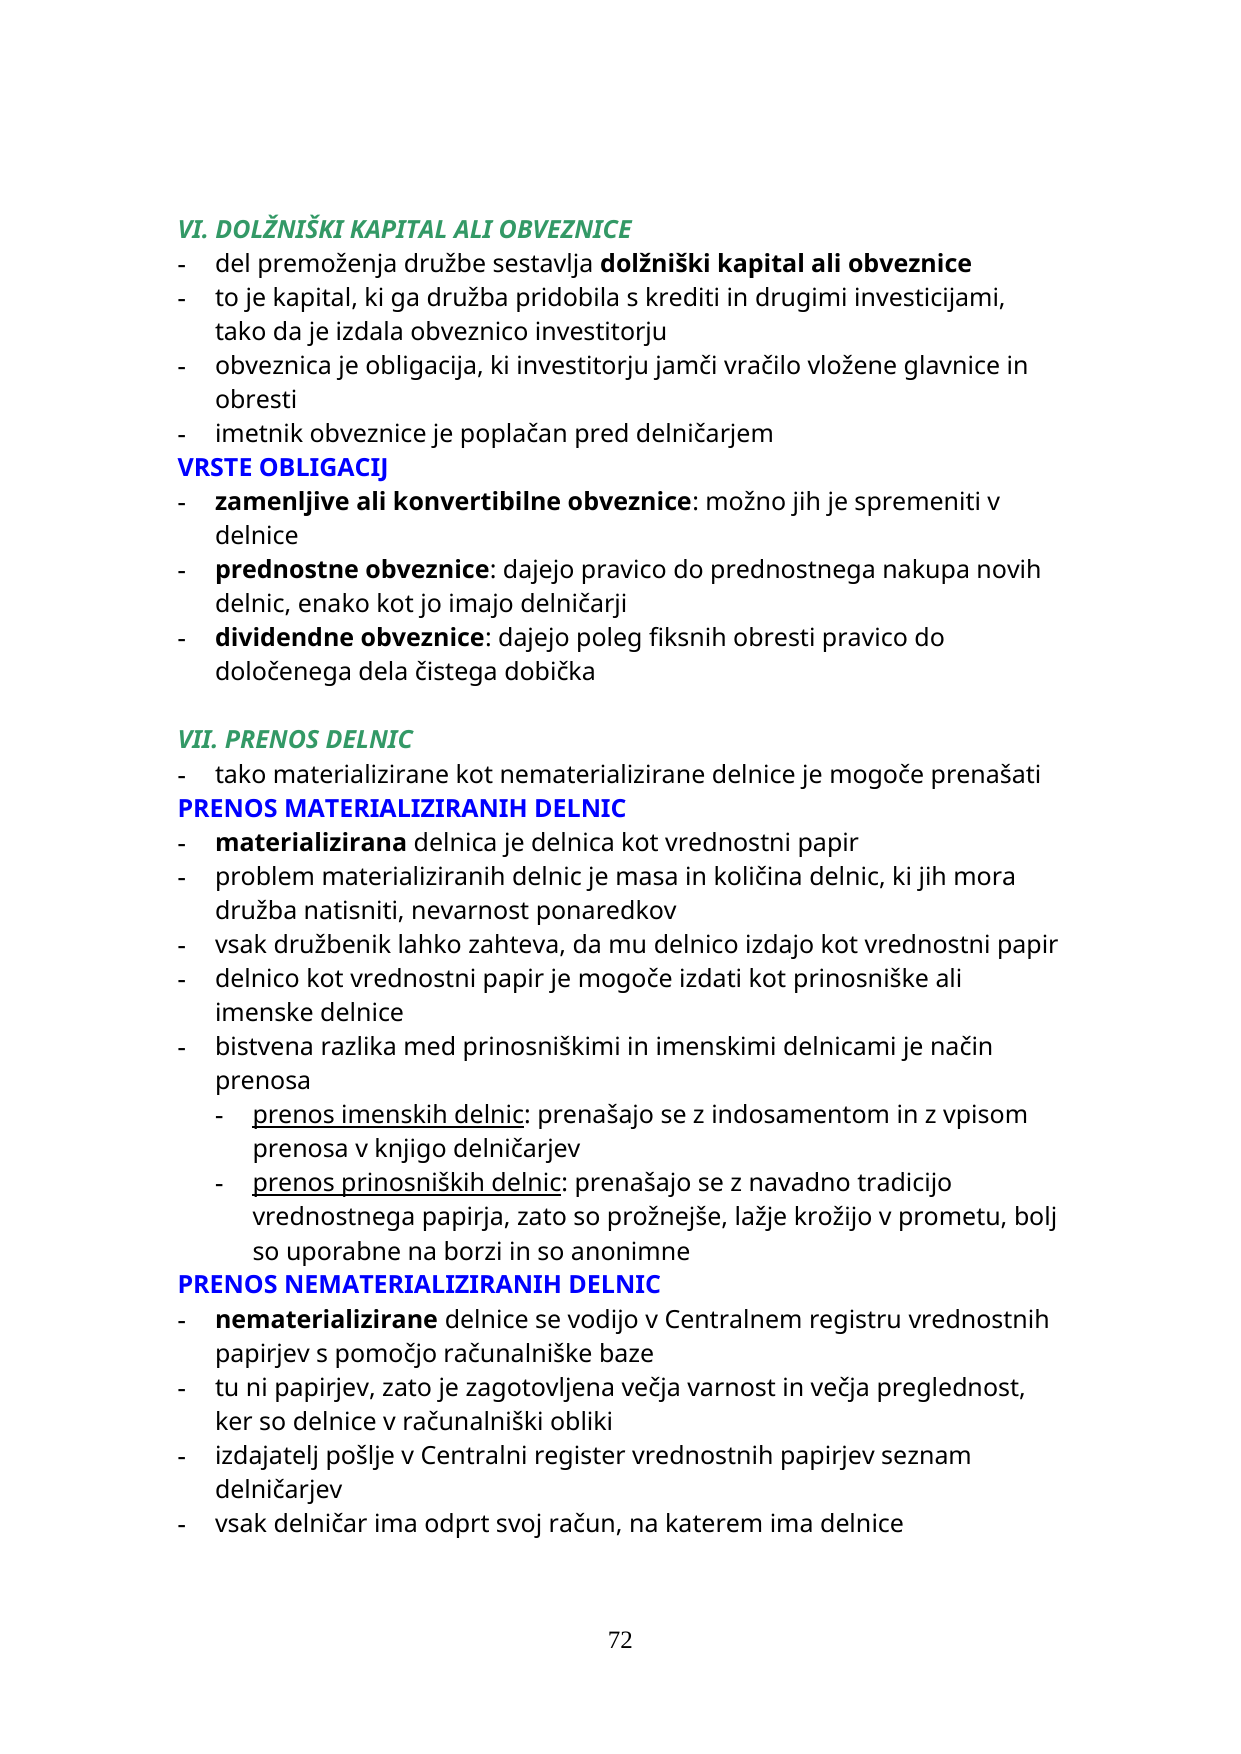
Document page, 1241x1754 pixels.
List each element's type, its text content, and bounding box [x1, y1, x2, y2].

list dividendne obveznice: dajejo poleg fiksnih obresti pravico do določenega dela čistega dobička [177, 620, 1063, 688]
list tako materializirane kot nematerializirane delnice je mogoče prenašati [177, 756, 1063, 790]
list obveznica je obligacija, ki investitorju jamči vračilo vložene glavnice in obresti [177, 347, 1063, 416]
subtitle VII. PRENOS DELNIC [177, 722, 1063, 756]
list prenos prinosniških delnic: prenašajo se z navadno tradicijo vrednostnega papirja, zato so prožnejše, lažje krožijo v prometu, bolj so uporabne na borzi in so anonimne [215, 1165, 1063, 1267]
list bistvena razlika med prinosniškimi in imenskimi delnicami je način prenosa [177, 1029, 1063, 1097]
subtitle VRSTE OBLIGACIJ [177, 450, 1063, 484]
list prenos imenskih delnic: prenašajo se z indosamentom in z vpisom prenosa v knjigo delničarjev [215, 1097, 1063, 1165]
subtitle PRENOS MATERIALIZIRANIH DELNIC [177, 790, 1063, 824]
list vsak delničar ima odprt svoj račun, na katerem ima delnice [177, 1506, 1063, 1540]
list to je kapital, ki ga družba pridobila s krediti in drugimi investicijami, tako da je izdala obveznico investitorju [177, 279, 1063, 347]
list izdajatelj pošlje v Centralni register vrednostnih papirjev seznam delničarjev [177, 1437, 1063, 1506]
subtitle VI. DOLŽNIŠKI KAPITAL ALI OBVEZNICE [177, 211, 1063, 245]
list prednostne obveznice: dajejo pravico do prednostnega nakupa novih delnic, enako kot jo imajo delničarji [177, 552, 1063, 620]
subtitle PRENOS NEMATERIALIZIRANIH DELNIC [177, 1267, 1063, 1301]
list materializirana delnica je delnica kot vrednostni papir [177, 824, 1063, 858]
list imetnik obveznice je poplačan pred delničarjem [177, 416, 1063, 450]
list del premoženja družbe sestavlja dolžniški kapital ali obveznice [177, 245, 1063, 279]
list delnico kot vrednostni papir je mogoče izdati kot prinosniške ali imenske delnice [177, 961, 1063, 1029]
list nematerializirane delnice se vodijo v Centralnem registru vrednostnih papirjev s pomočjo računalniške baze [177, 1301, 1063, 1369]
list vsak družbenik lahko zahteva, da mu delnico izdajo kot vrednostni papir [177, 927, 1063, 961]
list zamenljive ali konvertibilne obveznice: možno jih je spremeniti v delnice [177, 484, 1063, 552]
list tu ni papirjev, zato je zagotovljena večja varnost in večja preglednost, ker so delnice v računalniški obliki [177, 1369, 1063, 1437]
list problem materializiranih delnic je masa in količina delnic, ki jih mora družba natisniti, nevarnost ponaredkov [177, 858, 1063, 927]
